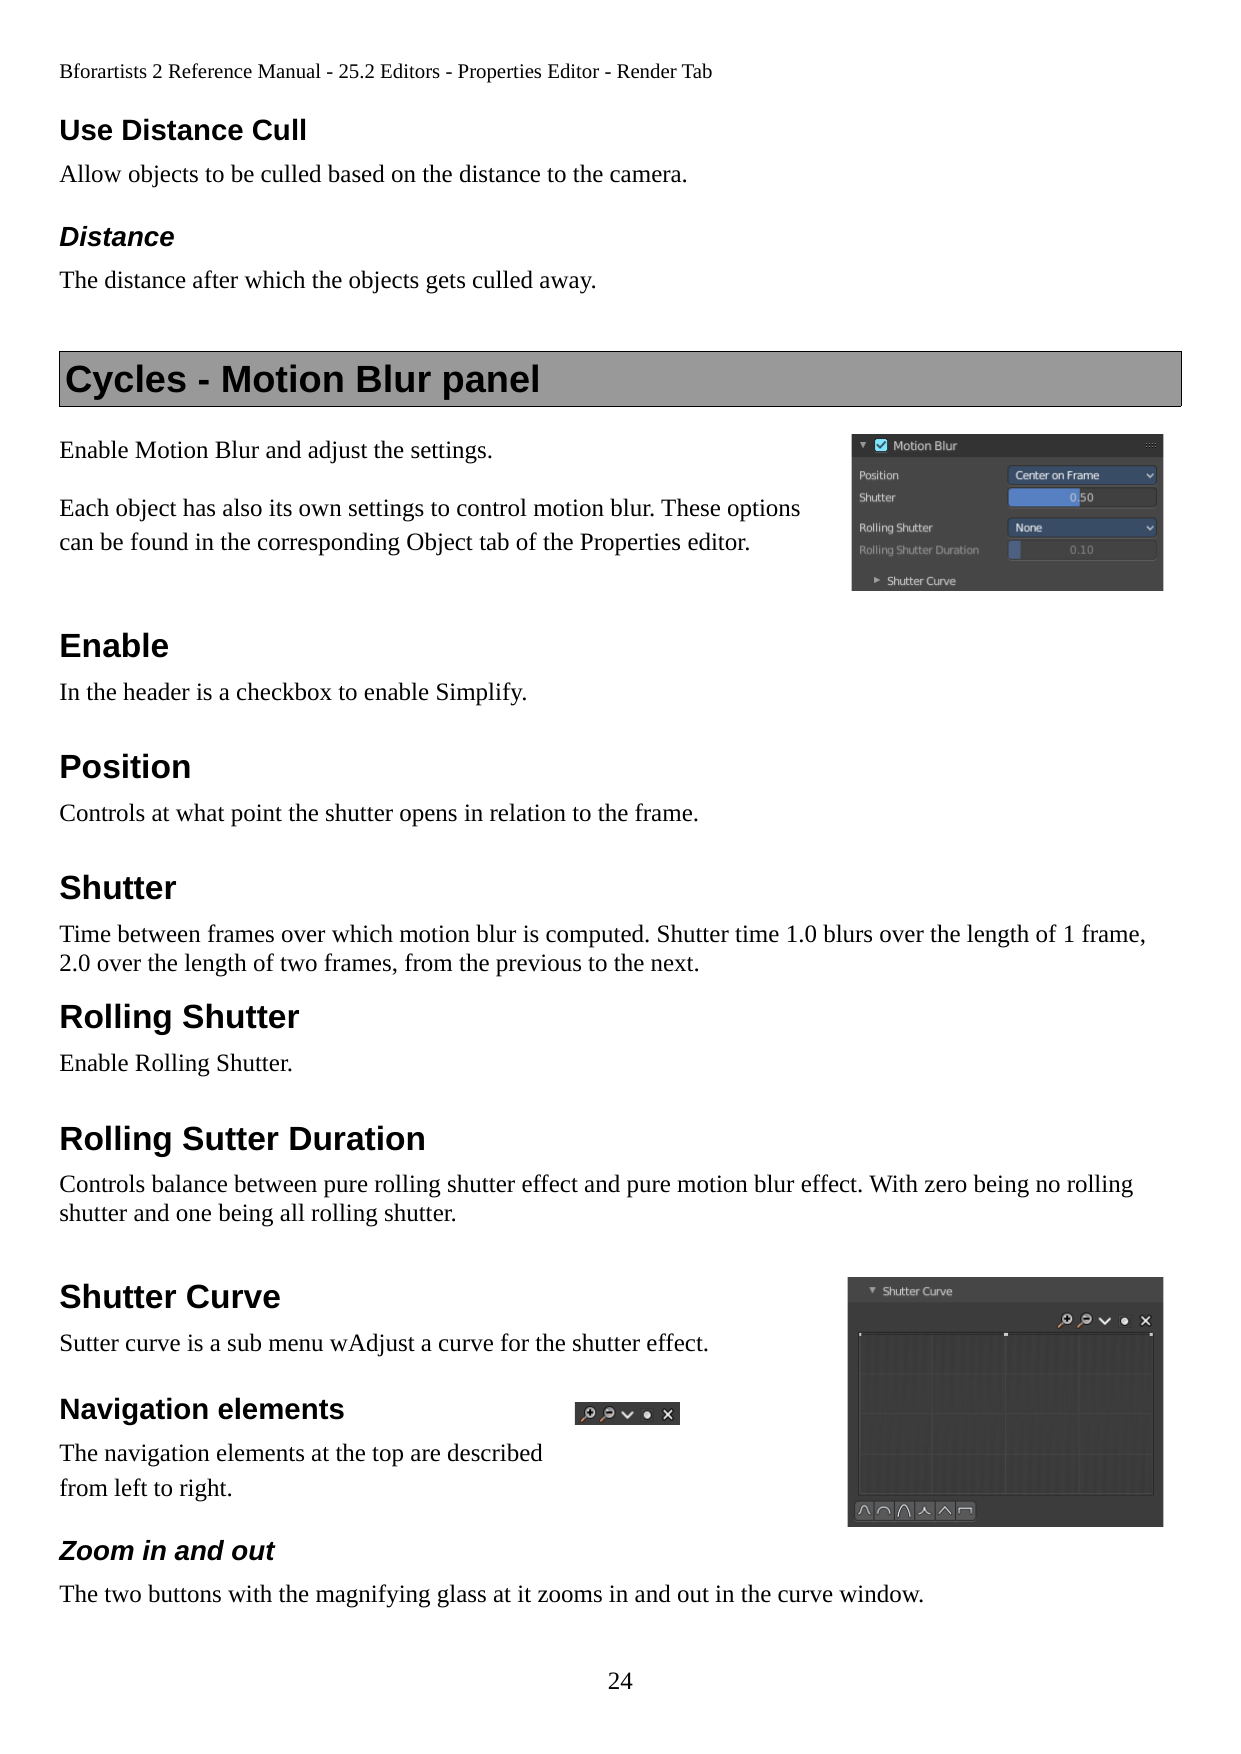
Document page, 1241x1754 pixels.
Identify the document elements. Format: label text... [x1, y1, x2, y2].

list Controls balance between pure rolling shutter effect and pure motion blur effect. With zero being no rolling shutter and one being all rolling shutter. [59, 1169, 1181, 1227]
text Each object has also its own settings to control motion blur. These options can be found in the corresponding Object tab of the Properties editor. [59, 493, 851, 556]
subtitle Position [59, 747, 1181, 785]
text Controls at what point the shutter opens in relation to the frame. [59, 798, 1181, 827]
list Time between frames over which motion blur is computed. Shutter time 1.0 blurs over the length of 1 frame, 2.0 over the length of two frames, from the previous to the next. [59, 919, 1181, 976]
text The navigation elements at the top are described from left to right. [59, 1438, 847, 1502]
subtitle Shutter [59, 868, 1181, 906]
subtitle Zoom in and out [59, 1534, 1181, 1566]
text Allow objects to be culled based on the distance to the camera. [59, 159, 1181, 188]
subtitle Rolling Shutter [59, 997, 1181, 1036]
text In the header is a checkbox to enable Simplify. [59, 677, 1181, 706]
subtitle [1164, 1277, 1181, 1316]
subtitle Navigation elements [59, 1392, 847, 1426]
text Enable Rolling Shutter. [59, 1048, 1181, 1077]
text Enable Motion Blur and adjust the settings. [59, 435, 851, 464]
text Sutter curve is a sub menu wAdjust a curve for the shutter effect. [59, 1328, 847, 1357]
picture [574, 1402, 680, 1425]
subtitle Use Distance Cull [59, 113, 1181, 146]
subtitle Enable [59, 626, 1181, 664]
subtitle [1164, 1392, 1181, 1426]
subtitle Shutter Curve [59, 1277, 847, 1316]
text The two buttons with the magnifying glass at it zooms in and out in the curve window. [59, 1579, 1181, 1607]
subtitle Distance [59, 220, 1181, 252]
picture [847, 1277, 1164, 1527]
table_header Cycles - Motion Blur panel [60, 352, 1181, 406]
text The distance after which the objects gets culled away. [59, 265, 1181, 293]
subtitle Rolling Sutter Duration [59, 1118, 1181, 1157]
picture [851, 434, 1164, 591]
